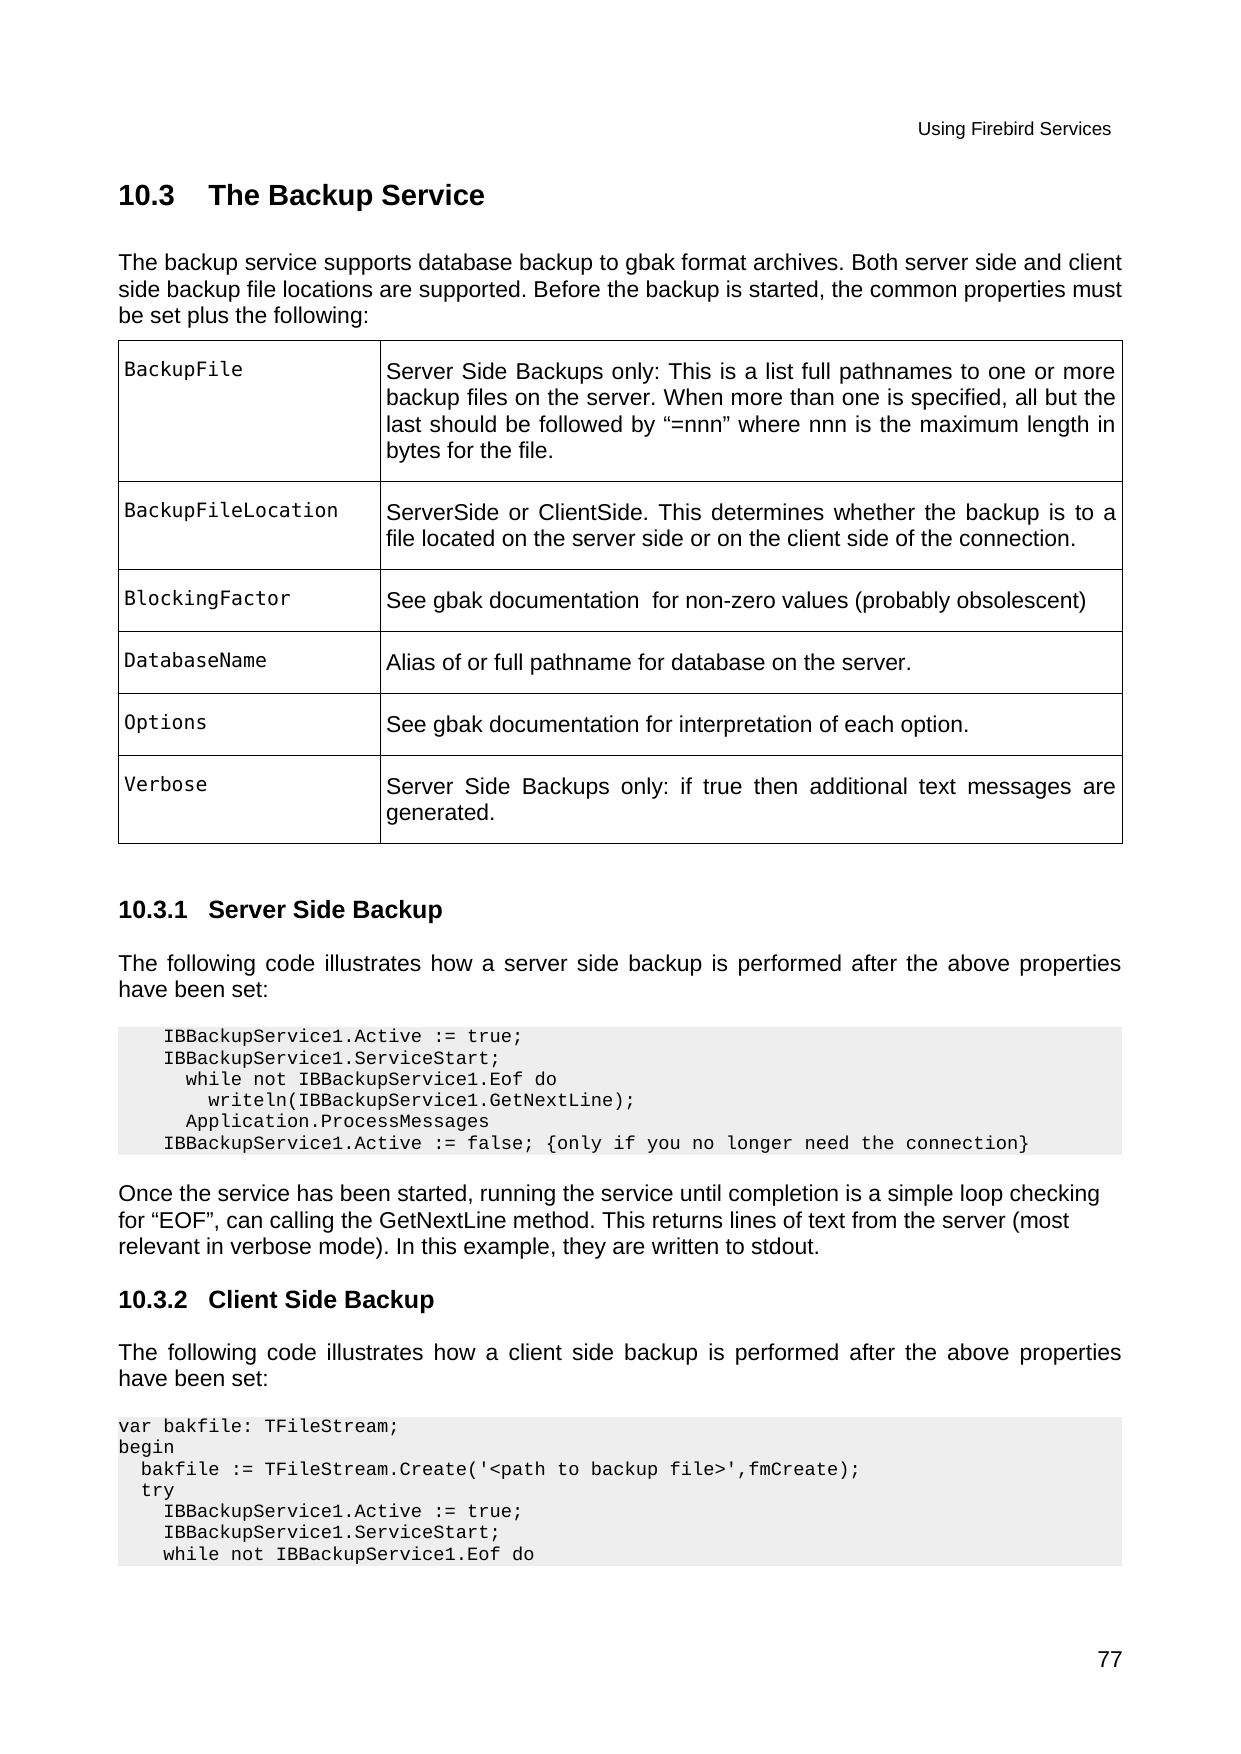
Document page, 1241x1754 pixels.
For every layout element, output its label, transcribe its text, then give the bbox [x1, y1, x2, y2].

text Once the service has been started, running the service until completion is a simple loop checking for “EOF”, can calling the GetNextLine method. This returns lines of text from the server (most relevant in verbose mode). In this example, they are written to stdout. [118, 1180, 1122, 1259]
table_header Server Side Backups only: This is a list full pathnames to one or more backup files on the server. When more than one is specified, all but the last should be followed by “=nnn” where nnn is the maximum length in bytes for the file. [381, 341, 1122, 481]
text bakfile := TFileStream.Create('<path to backup file>',fmCreate); [118, 1459, 1122, 1481]
subtitle Server Side Backup [118, 895, 1122, 924]
text The following code illustrates how a server side backup is performed after the above properties have been set: [118, 949, 1122, 1002]
text IBBackupService1.ServiceStart; [118, 1048, 1122, 1070]
text IBBackupService1.Active := true; [118, 1502, 1122, 1523]
table_cell Alias of or full pathname for database on the server. [381, 632, 1122, 693]
table_cell See gbak documentation for interpretation of each option. [381, 694, 1122, 755]
text try [118, 1481, 1122, 1502]
text The backup service supports database backup to gbak format archives. Both server side and client side backup file locations are supported. Before the backup is started, the common properties must be set plus the following: [118, 249, 1122, 328]
text while not IBBackupService1.Eof do [118, 1070, 1122, 1091]
text writeln(IBBackupService1.GetNextLine); [118, 1091, 1122, 1112]
table_cell BackupFileLocation [119, 482, 380, 569]
table_cell BlockingFactor [119, 570, 380, 631]
table_cell Options [119, 694, 380, 755]
table_cell ServerSide or ClientSide. This determines whether the backup is to a file located on the server side or on the client side of the connection. [381, 482, 1122, 569]
text while not IBBackupService1.Eof do [118, 1544, 1122, 1566]
subtitle Client Side Backup [118, 1285, 1122, 1313]
table_cell Server Side Backups only: if true then additional text messages are generated. [381, 756, 1122, 843]
text IBBackupService1.Active := false; {only if you no longer need the connection} [118, 1133, 1122, 1155]
text var bakfile: TFileStream; [118, 1417, 1122, 1438]
subtitle The Backup Service [118, 178, 1122, 212]
table_cell Verbose [119, 756, 380, 843]
text The following code illustrates how a client side backup is performed after the above properties have been set: [118, 1339, 1122, 1392]
table_cell See gbak documentation for non-zero values (probably obsolescent) [381, 570, 1122, 631]
text IBBackupService1.Active := true; [118, 1027, 1122, 1048]
text Application.ProcessMessages [118, 1112, 1122, 1133]
table_cell DatabaseName [119, 632, 380, 693]
text begin [118, 1438, 1122, 1459]
table_header BackupFile [119, 341, 380, 481]
text IBBackupService1.ServiceStart; [118, 1523, 1122, 1544]
